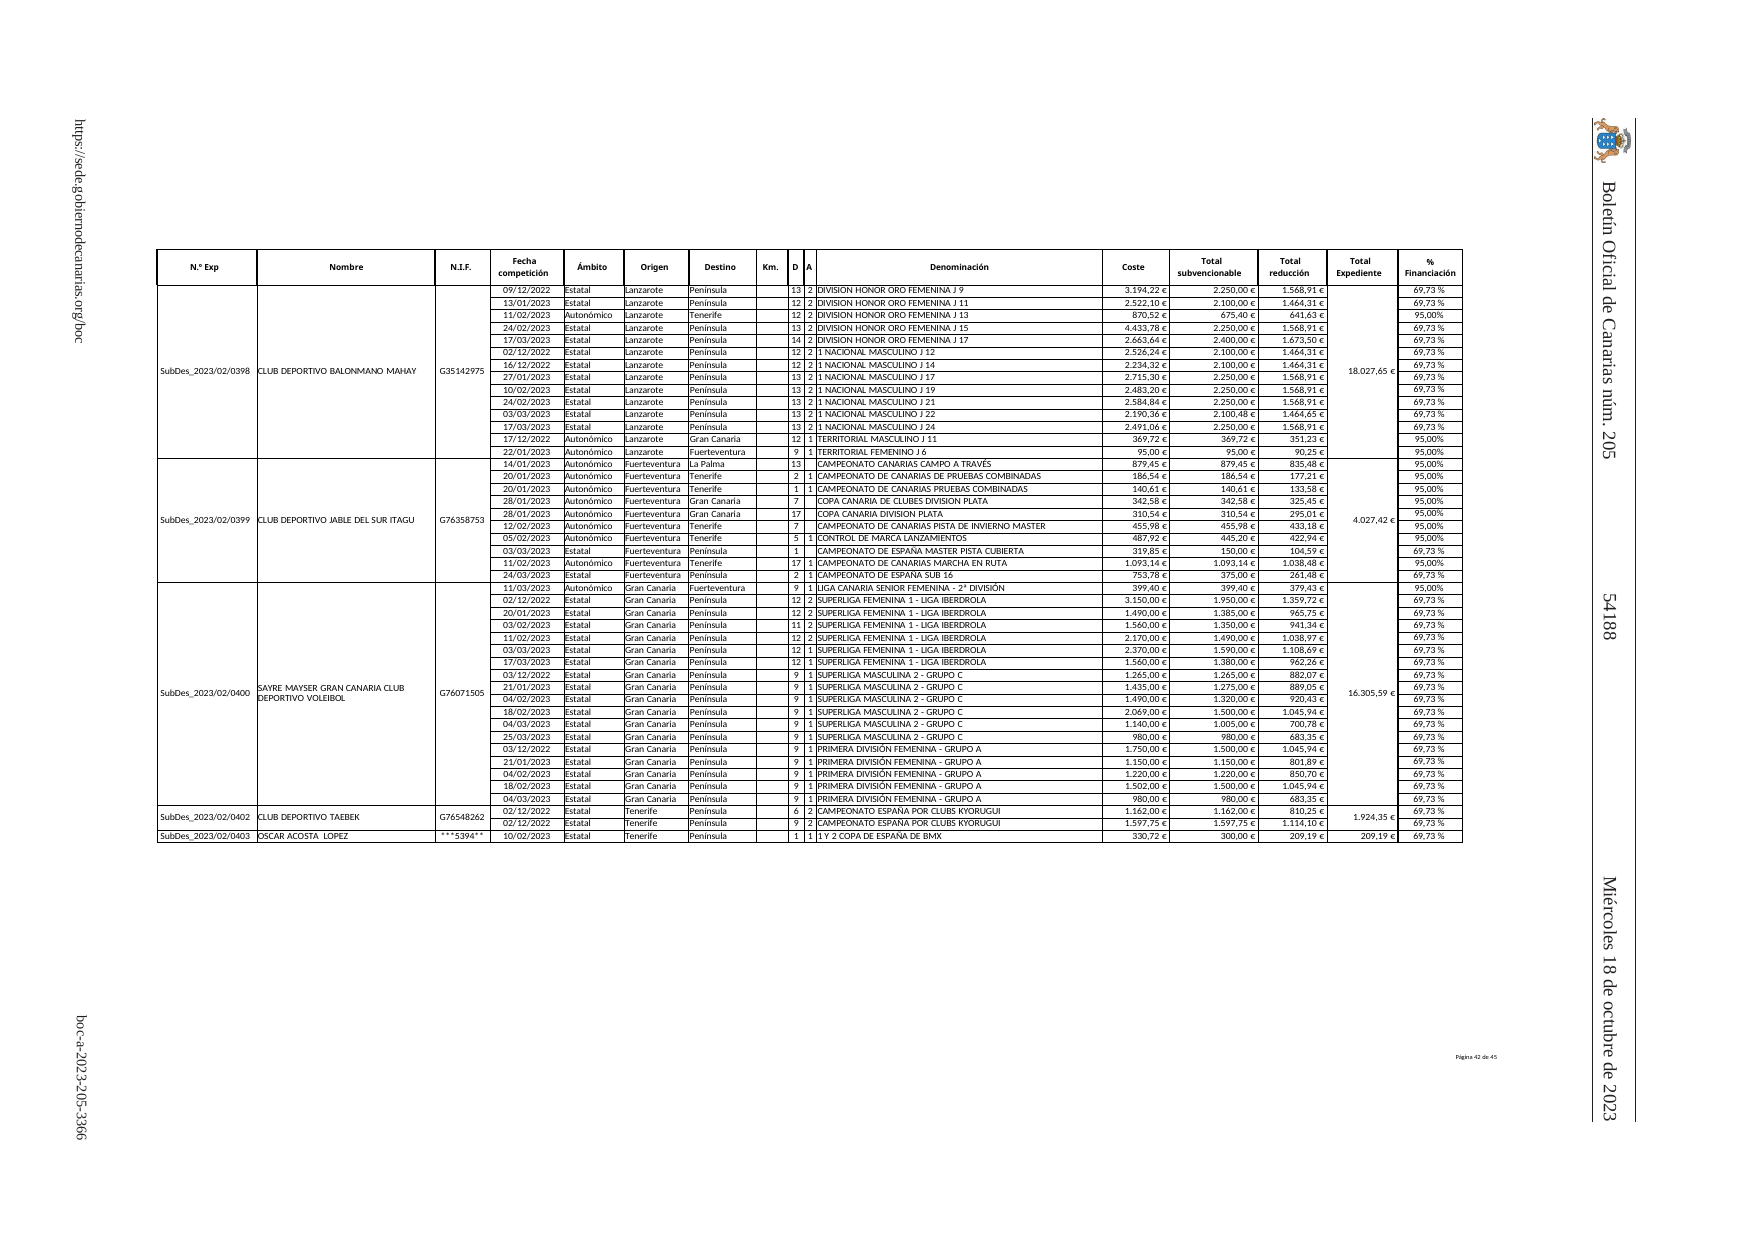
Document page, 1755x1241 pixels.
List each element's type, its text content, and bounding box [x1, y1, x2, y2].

table_cell Lanzarote [625, 397, 688, 408]
table_cell 882,07 € [1259, 670, 1327, 681]
table_cell 69,73 % [1399, 608, 1462, 619]
table_cell 69,73 % [1399, 360, 1462, 371]
table_cell Península [689, 781, 756, 793]
table_cell SubDes_2023/02/0399 [158, 459, 257, 582]
table_cell 10/02/2023 [491, 831, 564, 842]
table_cell 13 [789, 459, 804, 470]
table_cell Autonómico [565, 484, 624, 495]
table_cell 69,73 % [1399, 410, 1462, 421]
table_cell Península [689, 360, 756, 371]
table_cell 03/03/2023 [491, 410, 564, 421]
table_cell 342,58 € [1103, 496, 1169, 508]
table_cell 11/03/2023 [491, 583, 564, 594]
table_cell 28/01/2023 [491, 509, 564, 520]
table_header Nombre [258, 250, 434, 284]
table_cell [757, 298, 788, 309]
table_cell Lanzarote [625, 385, 688, 396]
table_cell Estatal [565, 682, 624, 693]
table_cell 2.491,06 € [1103, 422, 1169, 433]
table_cell 1.500,00 € [1170, 744, 1258, 756]
table_cell 11/02/2023 [491, 558, 564, 569]
table_cell DIVISION HONOR ORO FEMENINA J 11 [817, 298, 1102, 309]
table_cell Estatal [565, 719, 624, 731]
table_cell SubDes_2023/02/0403 [158, 831, 257, 842]
table_cell [757, 781, 788, 793]
table_cell 810,25 € [1259, 806, 1327, 817]
table_cell Península [689, 546, 756, 557]
table_cell 13 [789, 323, 804, 334]
table_cell G76071505 [436, 583, 490, 805]
table_cell 2 [805, 633, 816, 644]
table_cell Autonómico [565, 496, 624, 508]
table_cell 177,21 € [1259, 471, 1327, 483]
table_cell Península [689, 719, 756, 731]
table_cell SUPERLIGA MASCULINA 2 - GRUPO C [817, 719, 1102, 731]
table_cell 1.380,00 € [1170, 658, 1258, 669]
table_cell 69,73 % [1399, 348, 1462, 359]
table_cell 1.560,00 € [1103, 620, 1169, 632]
table_cell 69,73 % [1399, 620, 1462, 632]
table_cell 962,26 € [1259, 658, 1327, 669]
table_cell Estatal [565, 360, 624, 371]
table_cell SUPERLIGA FEMENINA 1 - LIGA IBERDROLA [817, 608, 1102, 619]
table_cell [757, 335, 788, 346]
table_cell SubDes_2023/02/0400 [158, 583, 257, 805]
table_cell Autonómico [565, 447, 624, 458]
table_cell [757, 509, 788, 520]
table_cell 69,73 % [1399, 372, 1462, 384]
table_cell Gran Canaria [625, 781, 688, 793]
table_cell 9 [789, 781, 804, 793]
table_cell 04/03/2023 [491, 794, 564, 805]
table_cell SUPERLIGA FEMENINA 1 - LIGA IBERDROLA [817, 658, 1102, 669]
table_cell Península [689, 385, 756, 396]
table_cell 2 [789, 471, 804, 483]
table_cell 18/02/2023 [491, 781, 564, 793]
table_cell Gran Canaria [625, 633, 688, 644]
table_cell Fuerteventura [625, 546, 688, 557]
table_cell 1.924,35 € [1328, 806, 1397, 830]
table_header Total reducción [1259, 250, 1326, 284]
table_cell 104,59 € [1259, 546, 1327, 557]
table_cell 25/03/2023 [491, 732, 564, 743]
table_cell 69,73 % [1399, 744, 1462, 756]
table_header Denominación [817, 250, 1102, 284]
table_cell Península [689, 571, 756, 582]
table_cell Fuerteventura [689, 447, 756, 458]
table_cell Estatal [565, 608, 624, 619]
table_cell Península [689, 633, 756, 644]
table_cell 03/02/2023 [491, 620, 564, 632]
table_cell Fuerteventura [625, 496, 688, 508]
table_cell 21/01/2023 [491, 682, 564, 693]
table_cell 920,43 € [1259, 695, 1327, 706]
table_cell [757, 310, 788, 322]
table_cell SUPERLIGA FEMENINA 1 - LIGA IBERDROLA [817, 633, 1102, 644]
table_cell 21/01/2023 [491, 757, 564, 768]
table_cell Gran Canaria [689, 509, 756, 520]
table_cell 1.435,00 € [1103, 682, 1169, 693]
table_cell 1.140,00 € [1103, 719, 1169, 731]
table_cell 965,75 € [1259, 608, 1327, 619]
table_cell 1 [805, 670, 816, 681]
table_cell G76358753 [436, 459, 490, 582]
table_cell 1 [805, 471, 816, 483]
table_cell ***5394** [436, 831, 490, 842]
table_cell 2 [805, 819, 816, 830]
table_cell 69,73 % [1399, 781, 1462, 793]
table_cell Gran Canaria [625, 645, 688, 656]
table_cell Estatal [565, 732, 624, 743]
table_cell 69,73 % [1399, 335, 1462, 346]
table_cell 14/01/2023 [491, 459, 564, 470]
table_cell Gran Canaria [625, 595, 688, 607]
table_cell Península [689, 298, 756, 309]
table_cell Gran Canaria [625, 769, 688, 780]
table_cell CAMPEONATO DE CANARIAS DE PRUEBAS COMBINADAS [817, 471, 1102, 483]
table_cell 1.568,91 € [1259, 422, 1327, 433]
table_cell 2 [805, 422, 816, 433]
table_cell Gran Canaria [625, 620, 688, 632]
table_cell [757, 360, 788, 371]
table_cell 1 [805, 707, 816, 718]
table_cell LIGA CANARIA SENIOR FEMENINA - 2ª DIVISIÓN [817, 583, 1102, 594]
table_cell 1 [805, 534, 816, 545]
table_cell 140,61 € [1170, 484, 1258, 495]
table_cell 1 [789, 831, 804, 842]
table_cell COPA CANARIA DIVISION PLATA [817, 509, 1102, 520]
table_cell 2.522,10 € [1103, 298, 1169, 309]
table_cell 1 [805, 719, 816, 731]
table_cell 13 [789, 385, 804, 396]
table_cell 9 [789, 819, 804, 830]
table_cell 1 [805, 794, 816, 805]
table_cell [757, 496, 788, 508]
table_cell 2.100,00 € [1170, 298, 1258, 309]
table_cell Estatal [565, 806, 624, 817]
table_cell 1.464,31 € [1259, 348, 1327, 359]
table_cell 1.568,91 € [1259, 286, 1327, 297]
table_cell 2 [789, 571, 804, 582]
table_cell 2.483,20 € [1103, 385, 1169, 396]
table_cell [757, 385, 788, 396]
table_cell La Palma [689, 459, 756, 470]
table_cell G76548262 [436, 806, 490, 830]
table_cell CAMPEONATO ESPAÑA POR CLUBS KYORUGUI [817, 819, 1102, 830]
table_cell Autonómico [565, 509, 624, 520]
table_cell 1.490,00 € [1170, 633, 1258, 644]
table_header % Financiación [1399, 250, 1462, 284]
table_cell 09/12/2022 [491, 286, 564, 297]
table_cell 20/01/2023 [491, 484, 564, 495]
table_cell [757, 459, 788, 470]
table_cell 2.663,64 € [1103, 335, 1169, 346]
table_cell Tenerife [625, 819, 688, 830]
table_cell Estatal [565, 781, 624, 793]
table_cell 13 [789, 372, 804, 384]
table_cell Estatal [565, 645, 624, 656]
table_cell 69,73 % [1399, 595, 1462, 607]
table_cell 02/12/2022 [491, 348, 564, 359]
table_cell 342,58 € [1170, 496, 1258, 508]
table_cell 133,58 € [1259, 484, 1327, 495]
table_cell 1 [805, 447, 816, 458]
table_cell 1.464,65 € [1259, 410, 1327, 421]
table_cell 1.275,00 € [1170, 682, 1258, 693]
table_cell Tenerife [689, 521, 756, 532]
table_cell 95,00% [1399, 558, 1462, 569]
table_cell 95,00% [1399, 496, 1462, 508]
table_cell 95,00% [1399, 471, 1462, 483]
table_cell [805, 509, 816, 520]
table_cell Fuerteventura [689, 583, 756, 594]
table_cell 24/02/2023 [491, 323, 564, 334]
table_cell 1.038,48 € [1259, 558, 1327, 569]
table_cell 186,54 € [1170, 471, 1258, 483]
table_cell 675,40 € [1170, 310, 1258, 322]
table_cell [757, 719, 788, 731]
table_cell Fuerteventura [625, 521, 688, 532]
table_cell Península [689, 645, 756, 656]
table_cell 1.038,97 € [1259, 633, 1327, 644]
table_cell 2 [805, 397, 816, 408]
table_cell Península [689, 831, 756, 842]
table_cell 1.490,00 € [1103, 695, 1169, 706]
table_cell 2.400,00 € [1170, 335, 1258, 346]
table_cell 1.500,00 € [1170, 707, 1258, 718]
table_cell Autonómico [565, 558, 624, 569]
table_cell 9 [789, 695, 804, 706]
table_cell 13 [789, 422, 804, 433]
table_cell DIVISION HONOR ORO FEMENINA J 15 [817, 323, 1102, 334]
table_cell 2.250,00 € [1170, 385, 1258, 396]
table_cell [757, 447, 788, 458]
table_cell 1 NACIONAL MASCULINO J 21 [817, 397, 1102, 408]
table_cell [757, 794, 788, 805]
table_cell 24/02/2023 [491, 397, 564, 408]
table_cell 04/02/2023 [491, 769, 564, 780]
table_cell Península [689, 769, 756, 780]
table_cell 1 [805, 558, 816, 569]
table_cell Gran Canaria [625, 732, 688, 743]
table_header Origen [625, 250, 688, 284]
table_cell Fuerteventura [625, 484, 688, 495]
table_cell 2 [805, 310, 816, 322]
table_cell Península [689, 348, 756, 359]
table_cell [757, 348, 788, 359]
table_cell Gran Canaria [625, 794, 688, 805]
table_cell [757, 583, 788, 594]
table_cell 2 [805, 286, 816, 297]
table_cell Lanzarote [625, 434, 688, 446]
table_cell 700,78 € [1259, 719, 1327, 731]
table_cell 209,19 € [1259, 831, 1327, 842]
table_header Coste [1103, 250, 1169, 284]
table_cell CAMPEONATO DE CANARIAS MARCHA EN RUTA [817, 558, 1102, 569]
table_cell [757, 595, 788, 607]
table_cell 1.597,75 € [1170, 819, 1258, 830]
table_cell 1.464,31 € [1259, 360, 1327, 371]
table_cell Estatal [565, 422, 624, 433]
table_cell 95,00 € [1170, 447, 1258, 458]
table_cell 1 [805, 583, 816, 594]
table_cell [757, 707, 788, 718]
table_cell 1.502,00 € [1103, 781, 1169, 793]
table_cell Lanzarote [625, 447, 688, 458]
table_cell Estatal [565, 372, 624, 384]
table_cell [757, 534, 788, 545]
table_cell 1.265,00 € [1103, 670, 1169, 681]
table_cell 1.265,00 € [1170, 670, 1258, 681]
table_cell Estatal [565, 769, 624, 780]
table_cell Península [689, 707, 756, 718]
table_cell 02/12/2022 [491, 595, 564, 607]
table_cell Península [689, 335, 756, 346]
table_cell Estatal [565, 335, 624, 346]
table_cell 1 NACIONAL MASCULINO J 17 [817, 372, 1102, 384]
table_cell 1.500,00 € [1170, 781, 1258, 793]
table_header Km. [757, 250, 787, 284]
table_cell CAMPEONATO DE ESPAÑA SUB 16 [817, 571, 1102, 582]
table_cell 140,61 € [1103, 484, 1169, 495]
table_cell 209,19 € [1328, 831, 1397, 842]
table_cell PRIMERA DIVISIÓN FEMENINA - GRUPO A [817, 769, 1102, 780]
table_cell 2 [805, 348, 816, 359]
table_cell Lanzarote [625, 310, 688, 322]
table_cell 9 [789, 447, 804, 458]
table_cell Península [689, 744, 756, 756]
table_cell 1.350,00 € [1170, 620, 1258, 632]
table_cell [757, 620, 788, 632]
table_header A [805, 250, 816, 284]
table_cell 12 [789, 595, 804, 607]
table_cell Autonómico [565, 310, 624, 322]
table_cell SUPERLIGA FEMENINA 1 - LIGA IBERDROLA [817, 645, 1102, 656]
table_cell 2.100,00 € [1170, 360, 1258, 371]
table_cell [757, 372, 788, 384]
text boc-a-2023-205-3366 [74, 1016, 91, 1145]
table_cell 879,45 € [1103, 459, 1169, 470]
table_cell 487,92 € [1103, 534, 1169, 545]
table_cell 20/01/2023 [491, 471, 564, 483]
table_cell 95,00% [1399, 310, 1462, 322]
table_cell Estatal [565, 595, 624, 607]
table_cell 69,73 % [1399, 794, 1462, 805]
table_cell 69,73 % [1399, 831, 1462, 842]
table_header N.I.F. [436, 250, 490, 284]
table_cell [805, 459, 816, 470]
table_cell [757, 471, 788, 483]
table_cell Lanzarote [625, 286, 688, 297]
table_cell 95,00% [1399, 484, 1462, 495]
table_cell 422,94 € [1259, 534, 1327, 545]
text Boletín Oficial de Canarias núm. 205 [1599, 181, 1620, 462]
table_cell 69,73 % [1399, 769, 1462, 780]
table_cell [757, 633, 788, 644]
table_cell 24/03/2023 [491, 571, 564, 582]
table_cell 683,35 € [1259, 794, 1327, 805]
table_cell 95,00% [1399, 459, 1462, 470]
table_cell CONTROL DE MARCA LANZAMIENTOS [817, 534, 1102, 545]
table_cell PRIMERA DIVISIÓN FEMENINA - GRUPO A [817, 744, 1102, 756]
table_cell 02/12/2022 [491, 819, 564, 830]
table_cell Estatal [565, 633, 624, 644]
table_cell 7 [789, 521, 804, 532]
table_cell Gran Canaria [625, 608, 688, 619]
table_cell 9 [789, 757, 804, 768]
table_cell 69,73 % [1399, 571, 1462, 582]
table_cell 9 [789, 769, 804, 780]
table_cell CLUB DEPORTIVO JABLE DEL SUR ITAGU [258, 459, 435, 582]
table_cell 261,48 € [1259, 571, 1327, 582]
table_cell 1 [805, 695, 816, 706]
table_cell 22/01/2023 [491, 447, 564, 458]
table_header D [789, 250, 803, 284]
table_cell 1.385,00 € [1170, 608, 1258, 619]
table_cell SUPERLIGA MASCULINA 2 - GRUPO C [817, 670, 1102, 681]
table_cell Península [689, 819, 756, 830]
table_cell [757, 831, 788, 842]
table_cell DIVISION HONOR ORO FEMENINA J 13 [817, 310, 1102, 322]
table_cell 433,18 € [1259, 521, 1327, 532]
table_cell 69,73 % [1399, 732, 1462, 743]
table_cell [757, 434, 788, 446]
table_cell Tenerife [689, 484, 756, 495]
table_cell 2.250,00 € [1170, 286, 1258, 297]
table_cell [757, 323, 788, 334]
table_cell SUPERLIGA MASCULINA 2 - GRUPO C [817, 707, 1102, 718]
table_cell 9 [789, 583, 804, 594]
table_header N.º Exp [158, 250, 256, 284]
table_cell 330,72 € [1103, 831, 1169, 842]
table_cell SubDes_2023/02/0402 [158, 806, 257, 830]
table_cell SUPERLIGA MASCULINA 2 - GRUPO C [817, 732, 1102, 743]
table_cell PRIMERA DIVISIÓN FEMENINA - GRUPO A [817, 781, 1102, 793]
table_cell 3.194,22 € [1103, 286, 1169, 297]
table_cell 17/03/2023 [491, 422, 564, 433]
table_cell Lanzarote [625, 323, 688, 334]
table_cell 1 [805, 571, 816, 582]
table_cell Península [689, 397, 756, 408]
table_cell 1.045,94 € [1259, 707, 1327, 718]
table_cell 1 NACIONAL MASCULINO J 24 [817, 422, 1102, 433]
table_cell 2.250,00 € [1170, 372, 1258, 384]
table_cell 1.490,00 € [1103, 608, 1169, 619]
table_cell 2.069,00 € [1103, 707, 1169, 718]
table_cell 2.370,00 € [1103, 645, 1169, 656]
table_cell TERRITORIAL MASCULINO J 11 [817, 434, 1102, 446]
table_cell COPA CANARIA DE CLUBES DIVISION PLATA [817, 496, 1102, 508]
table_cell [757, 422, 788, 433]
table_cell Lanzarote [625, 348, 688, 359]
table_cell Gran Canaria [689, 434, 756, 446]
table_cell Lanzarote [625, 360, 688, 371]
table_cell Autonómico [565, 521, 624, 532]
table_cell 1 NACIONAL MASCULINO J 14 [817, 360, 1102, 371]
table_cell 11/02/2023 [491, 310, 564, 322]
table_cell Península [689, 794, 756, 805]
table_cell 9 [789, 732, 804, 743]
table_cell 1.750,00 € [1103, 744, 1169, 756]
table_cell Península [689, 422, 756, 433]
table_cell 2.584,84 € [1103, 397, 1169, 408]
table_cell Autonómico [565, 434, 624, 446]
table_cell 03/03/2023 [491, 645, 564, 656]
table_cell 12/02/2023 [491, 521, 564, 532]
table_cell 1 NACIONAL MASCULINO J 22 [817, 410, 1102, 421]
table_cell 2 [805, 298, 816, 309]
table_cell Gran Canaria [625, 583, 688, 594]
table_cell 1.114,10 € [1259, 819, 1327, 830]
table_cell 11 [789, 620, 804, 632]
table_cell 69,73 % [1399, 286, 1462, 297]
table_cell PRIMERA DIVISIÓN FEMENINA - GRUPO A [817, 794, 1102, 805]
table_cell Estatal [565, 410, 624, 421]
table_cell Estatal [565, 794, 624, 805]
table_cell [757, 286, 788, 297]
table_cell 1 NACIONAL MASCULINO J 12 [817, 348, 1102, 359]
table_cell 03/12/2022 [491, 670, 564, 681]
table_cell [757, 558, 788, 569]
table_cell 1.568,91 € [1259, 385, 1327, 396]
table_cell [757, 608, 788, 619]
table_cell 11/02/2023 [491, 633, 564, 644]
table_cell 980,00 € [1103, 794, 1169, 805]
table_cell 1.045,94 € [1259, 744, 1327, 756]
table_cell 850,70 € [1259, 769, 1327, 780]
table_cell 2 [805, 806, 816, 817]
table_cell Autonómico [565, 534, 624, 545]
table_header Ámbito [565, 250, 623, 284]
table_cell 14 [789, 335, 804, 346]
table_cell 870,52 € [1103, 310, 1169, 322]
table_cell 95,00% [1399, 534, 1462, 545]
table_cell Lanzarote [625, 372, 688, 384]
table_cell 16/12/2022 [491, 360, 564, 371]
table_cell 17 [789, 509, 804, 520]
table_cell CLUB DEPORTIVO TAEBEK [258, 806, 435, 830]
table_cell Estatal [565, 348, 624, 359]
table_cell Lanzarote [625, 335, 688, 346]
table_cell [805, 546, 816, 557]
table_cell 295,01 € [1259, 509, 1327, 520]
table_cell SUPERLIGA FEMENINA 1 - LIGA IBERDROLA [817, 620, 1102, 632]
table_cell 69,73 % [1399, 707, 1462, 718]
table_cell 1 [789, 484, 804, 495]
table_cell CLUB DEPORTIVO BALONMANO MAHAY [258, 286, 435, 458]
table_cell 95,00% [1399, 434, 1462, 446]
table_cell Estatal [565, 658, 624, 669]
table_cell 835,48 € [1259, 459, 1327, 470]
table_cell 69,73 % [1399, 546, 1462, 557]
table_cell 12 [789, 608, 804, 619]
table_cell 27/01/2023 [491, 372, 564, 384]
table_cell 2.715,30 € [1103, 372, 1169, 384]
table_cell 375,00 € [1170, 571, 1258, 582]
table_cell 1.568,91 € [1259, 397, 1327, 408]
table_cell 05/02/2023 [491, 534, 564, 545]
table_cell 02/12/2022 [491, 806, 564, 817]
table_cell 28/01/2023 [491, 496, 564, 508]
table_cell Lanzarote [625, 410, 688, 421]
table_cell Estatal [565, 695, 624, 706]
table_cell 1 [805, 434, 816, 446]
table_cell 455,98 € [1103, 521, 1169, 532]
table_cell 1 Y 2 COPA DE ESPAÑA DE BMX [817, 831, 1102, 842]
table_cell 1.150,00 € [1103, 757, 1169, 768]
table_cell Fuerteventura [625, 571, 688, 582]
table_cell 04/03/2023 [491, 719, 564, 731]
table_cell 1 NACIONAL MASCULINO J 19 [817, 385, 1102, 396]
table_cell 1.597,75 € [1103, 819, 1169, 830]
table_cell 69,73 % [1399, 422, 1462, 433]
table_cell 445,20 € [1170, 534, 1258, 545]
table_cell 69,73 % [1399, 719, 1462, 731]
table_cell PRIMERA DIVISIÓN FEMENINA - GRUPO A [817, 757, 1102, 768]
table_cell 13 [789, 397, 804, 408]
table_cell 7 [789, 496, 804, 508]
table_cell 03/12/2022 [491, 744, 564, 756]
table_cell Gran Canaria [689, 496, 756, 508]
table_cell Estatal [565, 744, 624, 756]
table_cell Tenerife [689, 558, 756, 569]
table_cell Gran Canaria [625, 670, 688, 681]
table_cell 1.005,00 € [1170, 719, 1258, 731]
table_cell [757, 769, 788, 780]
table_cell 186,54 € [1103, 471, 1169, 483]
table_cell OSCAR ACOSTA LOPEZ [258, 831, 435, 842]
table_cell SUPERLIGA MASCULINA 2 - GRUPO C [817, 695, 1102, 706]
table_cell Península [689, 806, 756, 817]
table_cell 369,72 € [1170, 434, 1258, 446]
table_cell 6 [789, 806, 804, 817]
table_cell Gran Canaria [625, 707, 688, 718]
table_cell [757, 695, 788, 706]
table_cell [757, 484, 788, 495]
table_cell 69,73 % [1399, 633, 1462, 644]
table_cell 1.590,00 € [1170, 645, 1258, 656]
table_cell SAYRE MAYSER GRAN CANARIA CLUB DEPORTIVO VOLEIBOL [258, 583, 435, 805]
table_cell 2.250,00 € [1170, 323, 1258, 334]
table_cell Gran Canaria [625, 744, 688, 756]
table_cell [757, 806, 788, 817]
table_header Total subvencionable [1170, 250, 1257, 284]
table_cell [757, 670, 788, 681]
table_cell [757, 521, 788, 532]
table_cell 17 [789, 558, 804, 569]
table_cell 1 [805, 781, 816, 793]
table_cell 455,98 € [1170, 521, 1258, 532]
table_cell Península [689, 372, 756, 384]
table_cell 13 [789, 286, 804, 297]
table_cell 2 [805, 372, 816, 384]
table_cell 20/01/2023 [491, 608, 564, 619]
table_cell Estatal [565, 397, 624, 408]
table_cell 399,40 € [1170, 583, 1258, 594]
table_cell CAMPEONATO DE CANARIAS PISTA DE INVIERNO MASTER [817, 521, 1102, 532]
table_cell 69,73 % [1399, 658, 1462, 669]
table_cell CAMPEONATO DE ESPAÑA MASTER PISTA CUBIERTA [817, 546, 1102, 557]
table_cell Península [689, 757, 756, 768]
table_cell Fuerteventura [625, 459, 688, 470]
table_cell [757, 571, 788, 582]
table_header Total Expediente [1328, 250, 1397, 284]
table_cell 69,73 % [1399, 670, 1462, 681]
table_cell 69,73 % [1399, 819, 1462, 830]
table_cell [805, 496, 816, 508]
table_cell 13/01/2023 [491, 298, 564, 309]
table_cell SUPERLIGA MASCULINA 2 - GRUPO C [817, 682, 1102, 693]
table_cell 4.433,78 € [1103, 323, 1169, 334]
table_cell 12 [789, 348, 804, 359]
table_cell Gran Canaria [625, 682, 688, 693]
table_cell 69,73 % [1399, 682, 1462, 693]
table_cell 1 [805, 831, 816, 842]
table_cell [757, 682, 788, 693]
table_cell 69,73 % [1399, 385, 1462, 396]
table_cell 2 [805, 360, 816, 371]
table_cell 1.359,72 € [1259, 595, 1327, 607]
table_cell 1 [805, 744, 816, 756]
table_cell Tenerife [689, 471, 756, 483]
table_cell 17/12/2022 [491, 434, 564, 446]
table_cell Tenerife [689, 534, 756, 545]
table_cell Estatal [565, 757, 624, 768]
table_cell Gran Canaria [625, 719, 688, 731]
table_cell Fuerteventura [625, 471, 688, 483]
table_cell 150,00 € [1170, 546, 1258, 557]
table_cell 13 [789, 410, 804, 421]
table_header Destino [690, 250, 756, 284]
table_cell 2.234,32 € [1103, 360, 1169, 371]
table_cell 4.027,42 € [1328, 459, 1397, 582]
table_cell Tenerife [689, 310, 756, 322]
table_cell 310,54 € [1170, 509, 1258, 520]
table_cell SUPERLIGA FEMENINA 1 - LIGA IBERDROLA [817, 595, 1102, 607]
table_cell 2.526,24 € [1103, 348, 1169, 359]
table_cell 980,00 € [1103, 732, 1169, 743]
table_cell 980,00 € [1170, 732, 1258, 743]
table_cell 1.950,00 € [1170, 595, 1258, 607]
table_cell 69,73 % [1399, 323, 1462, 334]
table_cell Península [689, 620, 756, 632]
table_cell 3.150,00 € [1103, 595, 1169, 607]
table_cell Lanzarote [625, 422, 688, 433]
table_cell 753,78 € [1103, 571, 1169, 582]
table_cell Gran Canaria [625, 695, 688, 706]
table_cell Estatal [565, 620, 624, 632]
table_cell 1.162,00 € [1103, 806, 1169, 817]
table_cell Lanzarote [625, 298, 688, 309]
table_cell TERRITORIAL FEMENINO J 6 [817, 447, 1102, 458]
table_cell [757, 732, 788, 743]
table_cell 2 [805, 335, 816, 346]
table_cell 17/03/2023 [491, 335, 564, 346]
table_cell [757, 645, 788, 656]
table_cell 980,00 € [1170, 794, 1258, 805]
table_cell 1 [805, 484, 816, 495]
table_cell Estatal [565, 831, 624, 842]
table_cell 12 [789, 658, 804, 669]
table_cell 16.305,59 € [1328, 583, 1397, 805]
table_cell 95,00 € [1103, 447, 1169, 458]
table_cell 9 [789, 719, 804, 731]
table_cell [757, 658, 788, 669]
table_cell 2.100,00 € [1170, 348, 1258, 359]
text 54188 [1600, 593, 1621, 642]
table_cell 1.162,00 € [1170, 806, 1258, 817]
table_cell 1.560,00 € [1103, 658, 1169, 669]
table_cell 90,25 € [1259, 447, 1327, 458]
table_cell 801,89 € [1259, 757, 1327, 768]
table_cell 95,00% [1399, 583, 1462, 594]
table_cell Península [689, 682, 756, 693]
table_cell 69,73 % [1399, 806, 1462, 817]
table_cell 1 [805, 769, 816, 780]
table_cell 369,72 € [1103, 434, 1169, 446]
table_cell Autonómico [565, 459, 624, 470]
table_cell Gran Canaria [625, 757, 688, 768]
table_cell Autonómico [565, 583, 624, 594]
table_cell 69,73 % [1399, 397, 1462, 408]
table_cell 310,54 € [1103, 509, 1169, 520]
table_cell Fuerteventura [625, 534, 688, 545]
table_cell 1.220,00 € [1103, 769, 1169, 780]
table_cell 69,73 % [1399, 757, 1462, 768]
table_cell G35142975 [436, 286, 490, 458]
table_cell 18/02/2023 [491, 707, 564, 718]
table_cell 2 [805, 410, 816, 421]
table_cell 2.100,48 € [1170, 410, 1258, 421]
table_cell Fuerteventura [625, 558, 688, 569]
table_cell 319,85 € [1103, 546, 1169, 557]
table_cell Estatal [565, 298, 624, 309]
table_cell Estatal [565, 286, 624, 297]
table_cell 69,73 % [1399, 645, 1462, 656]
table_cell CAMPEONATO DE CANARIAS PRUEBAS COMBINADAS [817, 484, 1102, 495]
table_cell Península [689, 410, 756, 421]
table_cell 1 [805, 682, 816, 693]
table_cell 351,23 € [1259, 434, 1327, 446]
table_cell [757, 546, 788, 557]
table_cell Península [689, 670, 756, 681]
table_cell 2 [805, 385, 816, 396]
table_cell CAMPEONATO CANARIAS CAMPO A TRAVÉS [817, 459, 1102, 470]
table_cell 2.190,36 € [1103, 410, 1169, 421]
table_cell Península [689, 732, 756, 743]
table_cell Estatal [565, 819, 624, 830]
table_cell 95,00% [1399, 521, 1462, 532]
table_cell 04/02/2023 [491, 695, 564, 706]
table_cell DIVISION HONOR ORO FEMENINA J 17 [817, 335, 1102, 346]
table_cell 683,35 € [1259, 732, 1327, 743]
table_cell Península [689, 323, 756, 334]
table_cell Península [689, 595, 756, 607]
table_cell Gran Canaria [625, 658, 688, 669]
table_cell 1.568,91 € [1259, 372, 1327, 384]
table_cell 69,73 % [1399, 298, 1462, 309]
table_cell 95,00% [1399, 447, 1462, 458]
table_cell [757, 410, 788, 421]
table_cell 9 [789, 744, 804, 756]
table_cell 5 [789, 534, 804, 545]
table_cell Estatal [565, 670, 624, 681]
table_cell 941,34 € [1259, 620, 1327, 632]
table_cell Estatal [565, 385, 624, 396]
table_cell Estatal [565, 707, 624, 718]
table_cell 9 [789, 707, 804, 718]
table_cell [805, 521, 816, 532]
table_cell [757, 397, 788, 408]
table_cell 889,05 € [1259, 682, 1327, 693]
table_cell 9 [789, 794, 804, 805]
table_cell Autonómico [565, 471, 624, 483]
table_cell 325,45 € [1259, 496, 1327, 508]
table_cell 12 [789, 298, 804, 309]
table_cell 1.108,69 € [1259, 645, 1327, 656]
table_cell 2.250,00 € [1170, 397, 1258, 408]
table_cell 18.027,65 € [1328, 286, 1397, 458]
table_cell 879,45 € [1170, 459, 1258, 470]
table_cell Tenerife [625, 806, 688, 817]
table_cell [757, 744, 788, 756]
table_cell 1.093,14 € [1170, 558, 1258, 569]
table_cell 1 [789, 546, 804, 557]
text Miércoles 18 de octubre de 2023 [1600, 876, 1621, 1124]
table_cell 1 [805, 658, 816, 669]
table_cell 12 [789, 633, 804, 644]
table_cell 641,63 € [1259, 310, 1327, 322]
table_cell 300,00 € [1170, 831, 1258, 842]
table_cell 17/03/2023 [491, 658, 564, 669]
table_cell SubDes_2023/02/0398 [158, 286, 257, 458]
table_cell [757, 819, 788, 830]
table_cell 95,00% [1399, 509, 1462, 520]
table_cell 2 [805, 595, 816, 607]
table_cell 1.150,00 € [1170, 757, 1258, 768]
table_cell 1.220,00 € [1170, 769, 1258, 780]
table_cell 2 [805, 608, 816, 619]
table_cell 2 [805, 323, 816, 334]
table_cell Península [689, 608, 756, 619]
table_cell CAMPEONATO ESPAÑA POR CLUBS KYORUGUI [817, 806, 1102, 817]
table_cell 1 [805, 732, 816, 743]
table_cell 1.673,50 € [1259, 335, 1327, 346]
table_cell 1 [805, 757, 816, 768]
table_cell 12 [789, 360, 804, 371]
table_cell Estatal [565, 323, 624, 334]
table_cell 2.170,00 € [1103, 633, 1169, 644]
table_cell 69,73 % [1399, 695, 1462, 706]
table_cell [757, 757, 788, 768]
table_cell 1.045,94 € [1259, 781, 1327, 793]
table_cell Península [689, 695, 756, 706]
table_cell 9 [789, 682, 804, 693]
table_cell 1.464,31 € [1259, 298, 1327, 309]
table_cell 9 [789, 670, 804, 681]
table_header Fecha competición [491, 250, 563, 284]
table_cell Península [689, 658, 756, 669]
table_cell 1.093,14 € [1103, 558, 1169, 569]
table_cell 12 [789, 310, 804, 322]
table_cell 2 [805, 620, 816, 632]
table_cell 10/02/2023 [491, 385, 564, 396]
table_cell Tenerife [625, 831, 688, 842]
table_cell Estatal [565, 546, 624, 557]
table_cell Estatal [565, 571, 624, 582]
table_cell Península [689, 286, 756, 297]
table_cell DIVISION HONOR ORO FEMENINA J 9 [817, 286, 1102, 297]
table_cell 2.250,00 € [1170, 422, 1258, 433]
table_cell 1.320,00 € [1170, 695, 1258, 706]
table_cell 1.568,91 € [1259, 323, 1327, 334]
text https://sede.gobiernodecanarias.org/boc [72, 119, 89, 353]
table_cell 399,40 € [1103, 583, 1169, 594]
table_cell 379,43 € [1259, 583, 1327, 594]
table_cell 12 [789, 645, 804, 656]
table_cell 1 [805, 645, 816, 656]
table_cell Fuerteventura [625, 509, 688, 520]
table_cell 03/03/2023 [491, 546, 564, 557]
table_cell 12 [789, 434, 804, 446]
